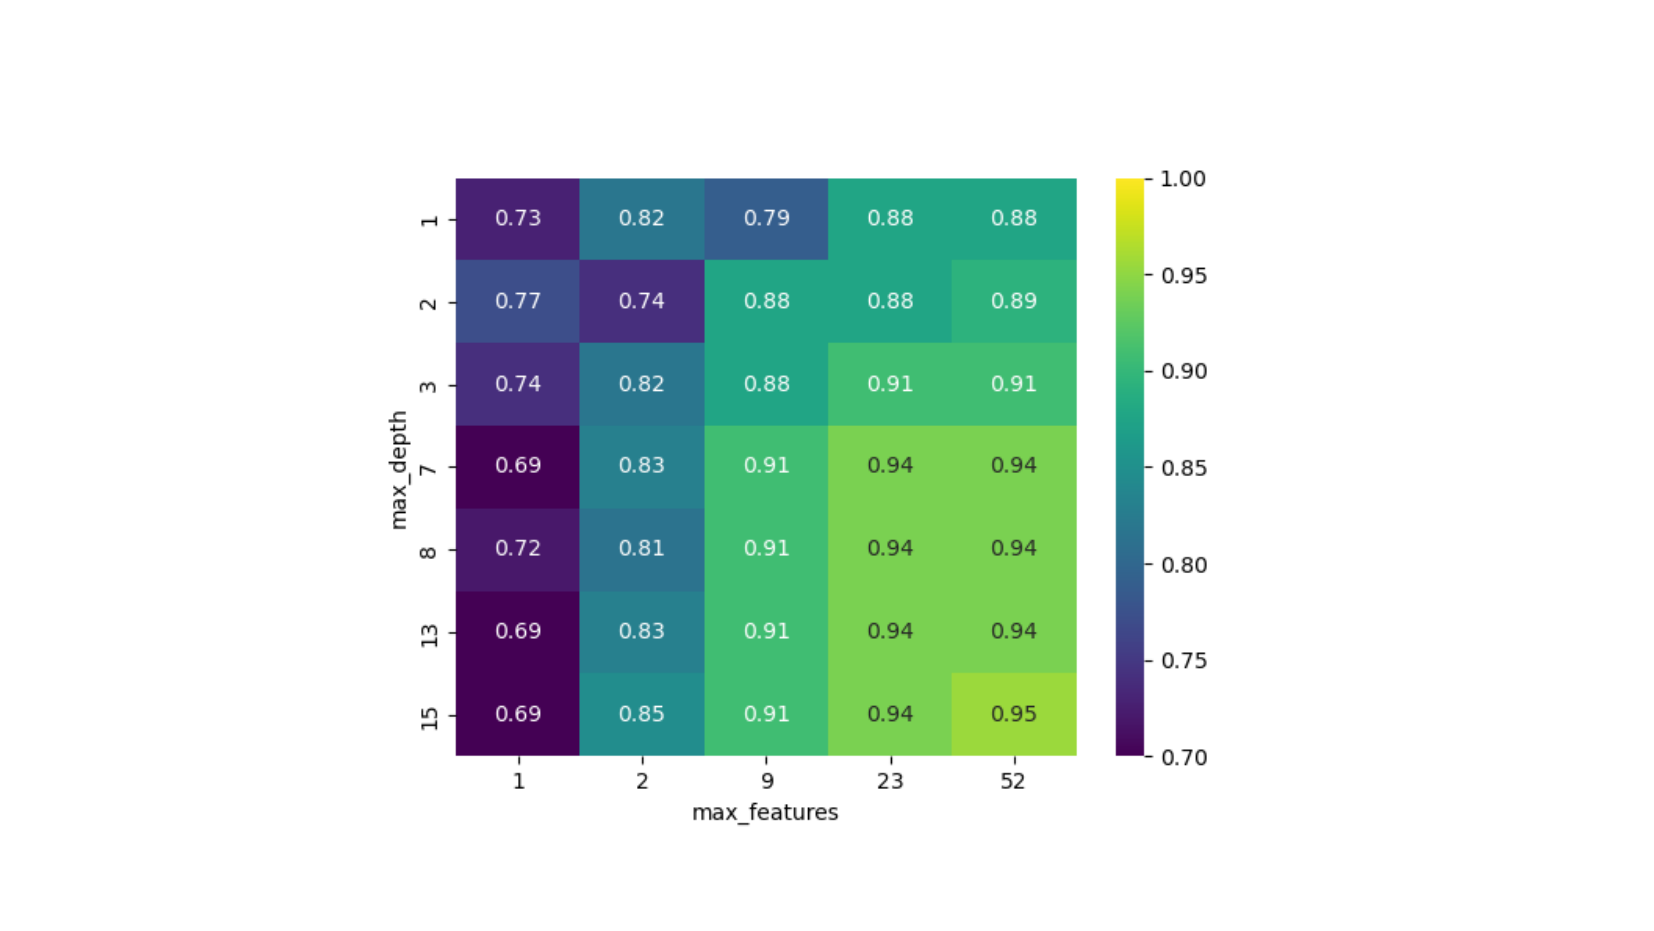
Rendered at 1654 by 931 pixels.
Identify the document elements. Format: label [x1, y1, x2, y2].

picture [331, 88, 1332, 839]
